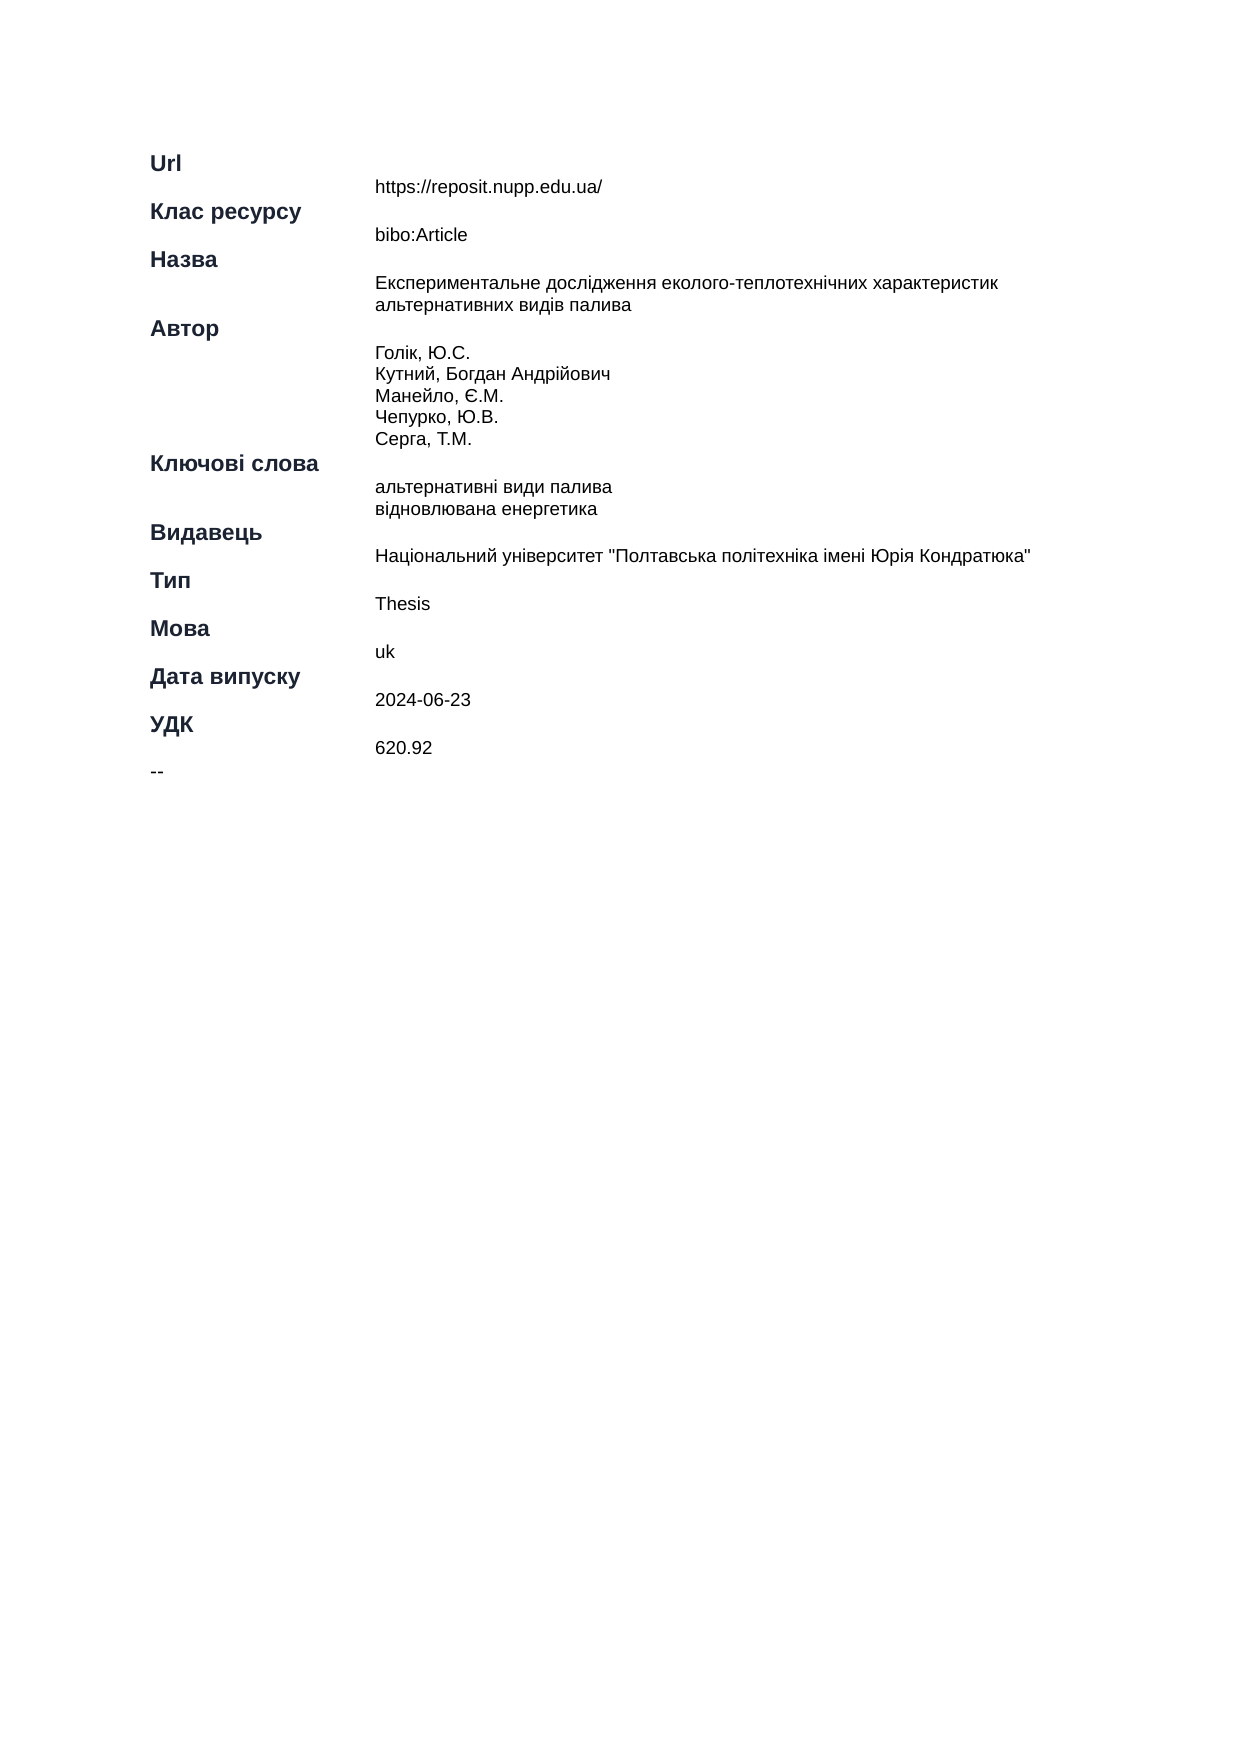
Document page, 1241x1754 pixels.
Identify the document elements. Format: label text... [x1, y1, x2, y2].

text Тип [150, 567, 1090, 593]
text відновлювана енергетика [375, 497, 1090, 519]
text Дата випуску [150, 663, 1090, 689]
text 620.92 [375, 737, 1090, 758]
text Назва [150, 246, 1090, 272]
text bibo:Article [375, 224, 1090, 246]
text Експериментальне дослідження еколого-теплотехнічних характеристик альтернативних видів палива [375, 272, 1090, 315]
text Чепурко, Ю.В. [375, 406, 1090, 428]
text Національний університет "Полтавська політехніка імені Юрія Кондратюка" [375, 545, 1090, 567]
text Thesis [375, 593, 1090, 615]
text Голік, Ю.С. [375, 342, 1090, 363]
text -- [150, 758, 1090, 782]
text Кутний, Богдан Андрійович [375, 363, 1090, 385]
text Серга, Т.М. [375, 428, 1090, 449]
text Манейло, Є.М. [375, 385, 1090, 406]
text Мова [150, 615, 1090, 641]
text https://reposit.nupp.edu.ua/ [375, 176, 1090, 198]
text uk [375, 641, 1090, 663]
text Ключові слова [150, 449, 1090, 476]
text Видавець [150, 519, 1090, 545]
text альтернативні види палива [375, 476, 1090, 497]
text 2024-06-23 [375, 689, 1090, 711]
text УДК [150, 711, 1090, 737]
text Автор [150, 315, 1090, 342]
text Клас ресурсу [150, 198, 1090, 224]
text Url [150, 150, 1090, 176]
